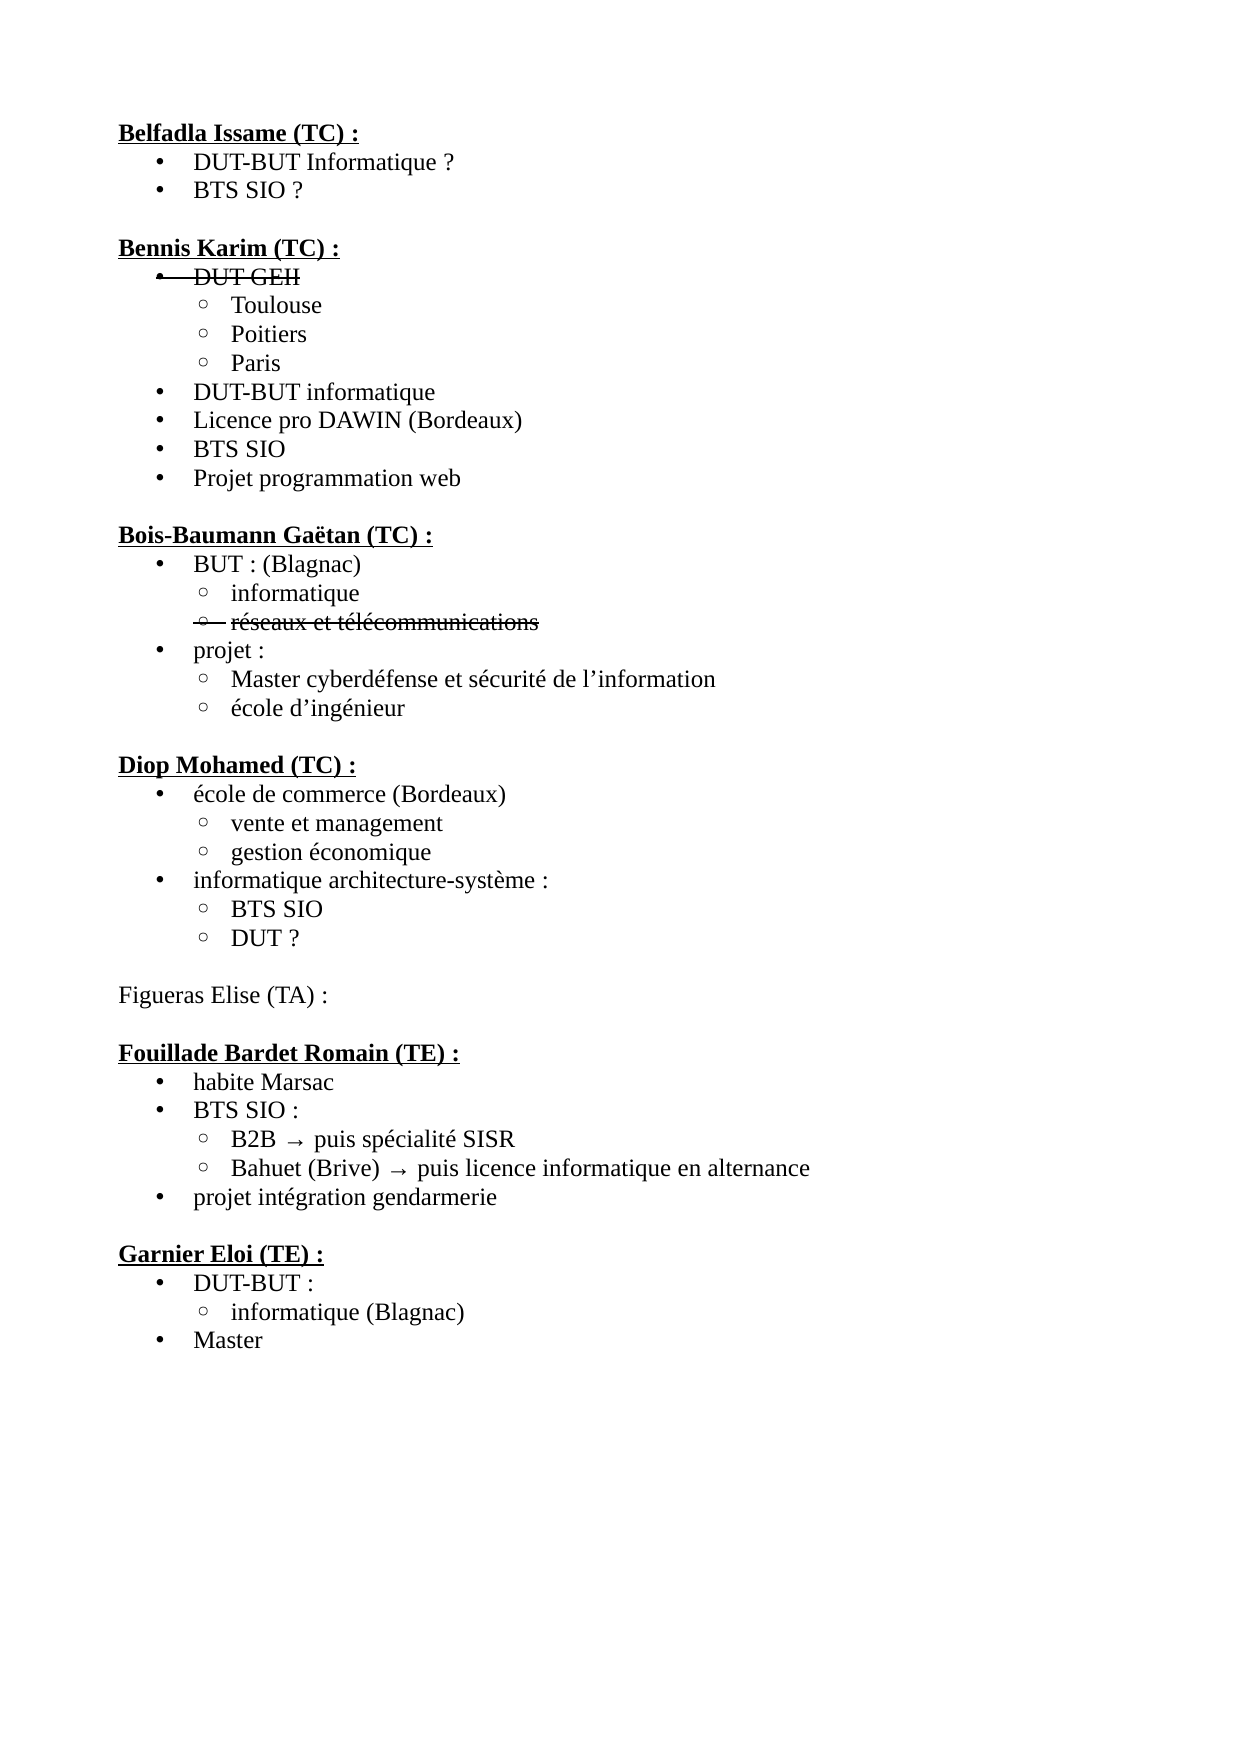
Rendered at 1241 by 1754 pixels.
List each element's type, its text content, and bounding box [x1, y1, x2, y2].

text Bois-Baumann Gaëtan (TC) : [118, 521, 1122, 549]
list école de commerce (Bordeaux) [156, 779, 1122, 808]
text Figueras Elise (TA) : [118, 981, 1122, 1009]
list BTS SIO : [156, 1096, 1122, 1124]
list gestion économique [193, 837, 1122, 866]
text Diop Mohamed (TC) : [118, 751, 1122, 779]
list projet : [156, 636, 1122, 664]
list BUT : (Blagnac) [156, 549, 1122, 578]
text Fouillade Bardet Romain (TE) : [118, 1038, 1122, 1067]
list Paris [193, 348, 1122, 377]
list informatique architecture-système : [156, 866, 1122, 894]
list BTS SIO ? [156, 176, 1122, 204]
list B2B → puis spécialité SISR [193, 1124, 1122, 1153]
list DUT GEII [156, 262, 1122, 291]
list Projet programmation web [156, 463, 1122, 492]
list Toulouse [193, 291, 1122, 319]
list Master cyberdéfense et sécurité de l’information [193, 664, 1122, 693]
list habite Marsac [156, 1067, 1122, 1096]
list DUT-BUT informatique [156, 377, 1122, 406]
list Master [156, 1326, 1122, 1354]
list informatique [193, 578, 1122, 607]
list BTS SIO [193, 894, 1122, 923]
list projet intégration gendarmerie [156, 1182, 1122, 1211]
list école d’ingénieur [193, 693, 1122, 722]
list informatique (Blagnac) [193, 1297, 1122, 1326]
list Licence pro DAWIN (Bordeaux) [156, 406, 1122, 434]
list réseaux et télécommunications [193, 607, 1122, 636]
list Poitiers [193, 319, 1122, 348]
list DUT ? [193, 923, 1122, 952]
text Bennis Karim (TC) : [118, 233, 1122, 262]
list Bahuet (Brive) → puis licence informatique en alternance [193, 1153, 1122, 1182]
text Belfadla Issame (TC) : [118, 118, 1122, 147]
list vente et management [193, 808, 1122, 837]
text Garnier Eloi (TE) : [118, 1239, 1122, 1268]
list DUT-BUT : [156, 1268, 1122, 1297]
list BTS SIO [156, 434, 1122, 463]
list DUT-BUT Informatique ? [156, 147, 1122, 176]
